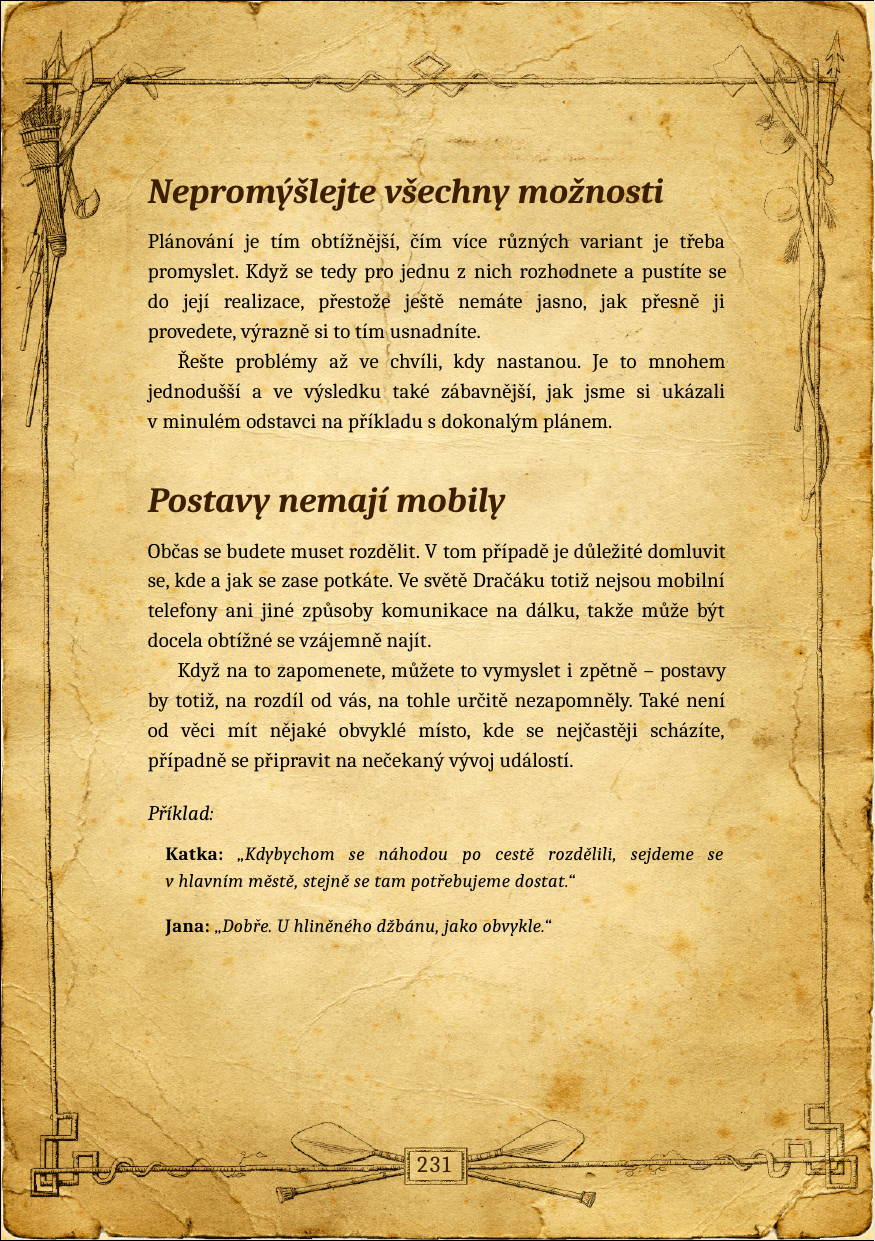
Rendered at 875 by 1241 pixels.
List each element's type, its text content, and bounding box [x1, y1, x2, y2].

picture [1, 1, 874, 1240]
text Jana: „Dobře. U⁠ hliněného džbánu, jako obvykle.“ [165, 915, 726, 937]
text Plánování je tím obtížnější, čím více různých variant je třeba promyslet. Když se tedy pro jednu z⁠ nich rozhodnete a⁠ pustíte se do její realizace, přestože ještě nemáte jasno, jak přesně ji provedete, výrazně si to tím usnadníte. Řešte problémy až ve chvíli, kdy nastanou. Je to mnohem jednodušší a⁠ ve výsledku také zábavnější, jak jsme si ukázali v⁠ minulém odstavci na příkladu s⁠ dokonalým plánem. [148, 230, 726, 433]
text Příklad: [148, 802, 726, 826]
subtitle Postavy nemají mobily [148, 481, 726, 522]
subtitle Nepromýšlejte všechny možnosti [148, 172, 726, 212]
text Občas se budete muset rozdělit. V⁠ tom případě je důležité domluvit se, kde a⁠ jak se zase potkáte. Ve světě Dračáku totiž nejsou mobilní telefony ani jiné způsoby komunikace na dálku, takže může být docela obtížné se vzájemně najít. Když na to zapomenete, můžete to vymyslet i⁠ zpětně – postavy by totiž, na rozdíl od vás, na tohle určitě nezapomněly. Také není od věci mít nějaké obvyklé místo, kde se nejčastěji scházíte, případně se připravit na nečekaný vývoj událostí. [148, 539, 726, 772]
text Katka: „Kdybychom se náhodou po cestě rozdělili, sejdeme se v⁠ hlavním městě, stejně se tam potřebujeme dostat.“ [165, 844, 726, 892]
